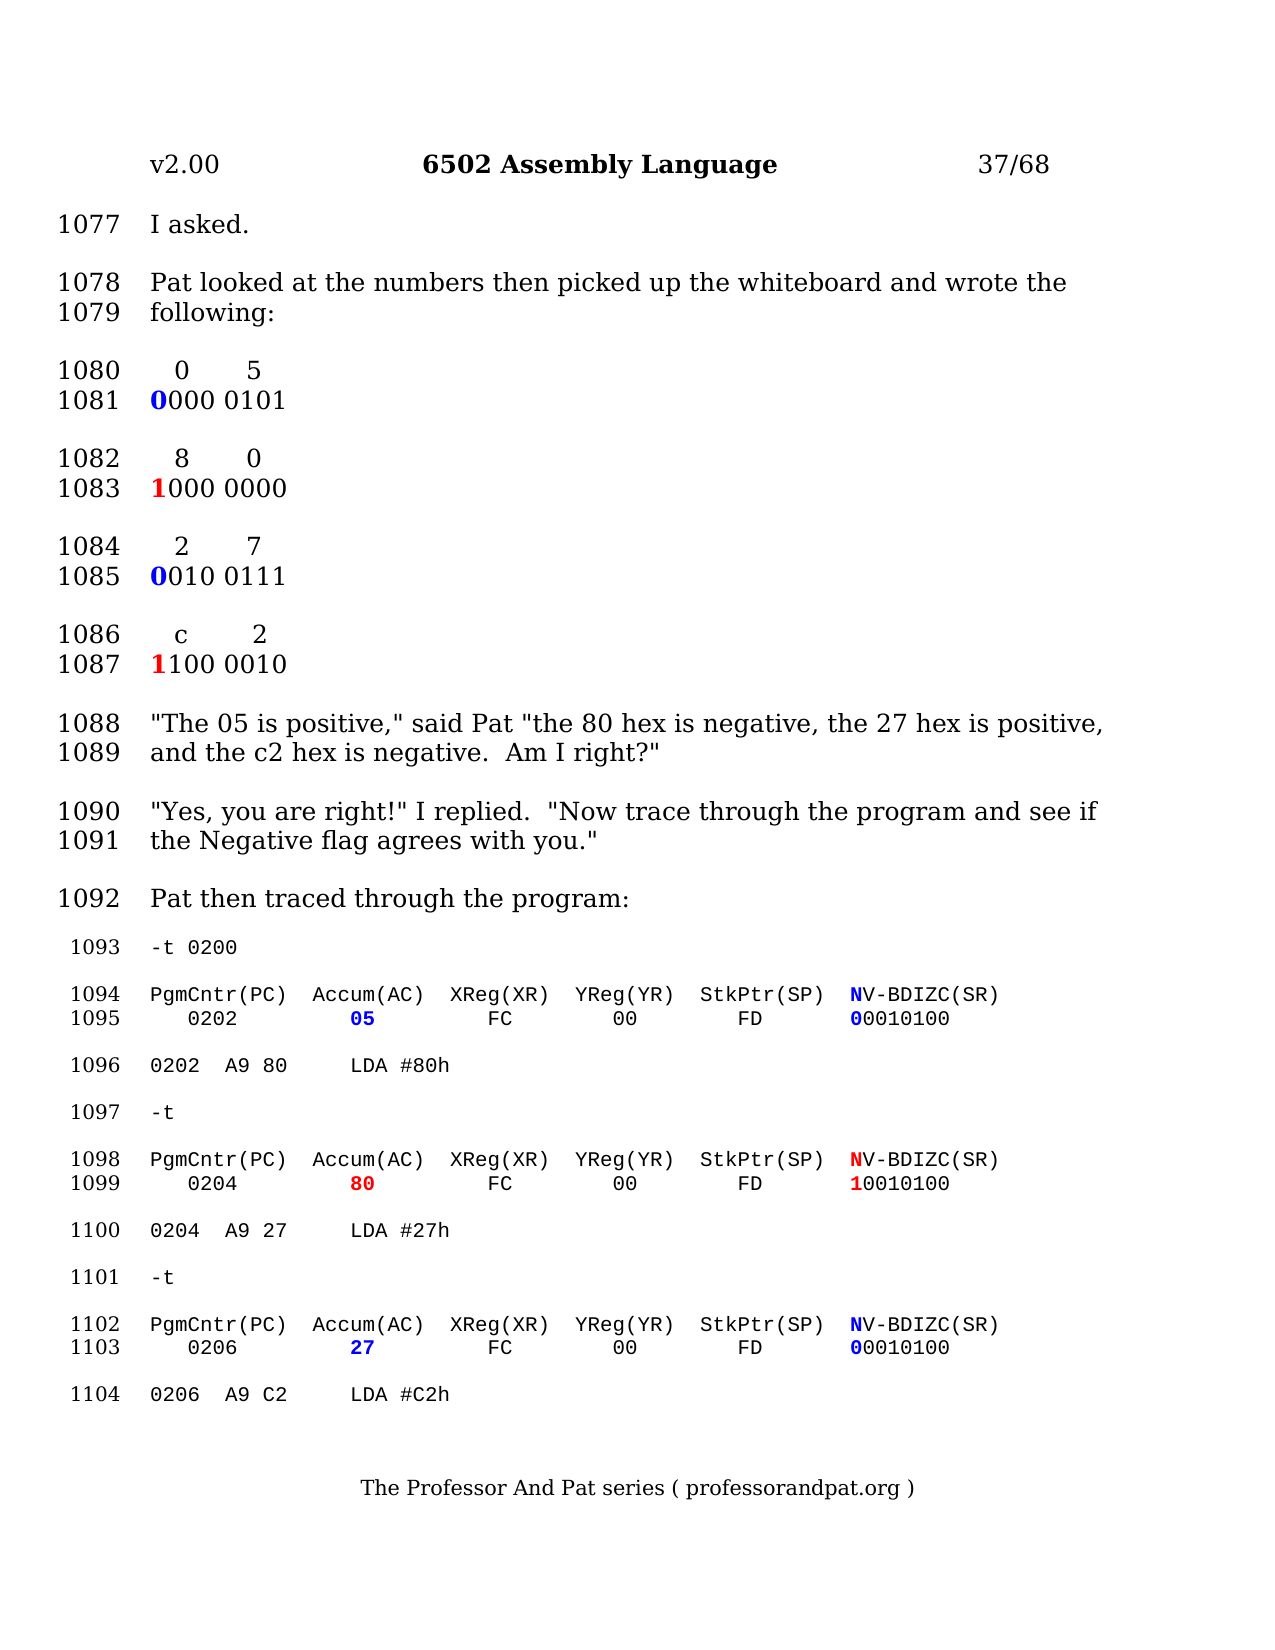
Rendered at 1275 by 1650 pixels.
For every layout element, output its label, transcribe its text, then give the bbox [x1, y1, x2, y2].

text Pat looked at the numbers then picked up the whiteboard and wrote the following: [150, 268, 1125, 327]
text 1100 0010 [150, 650, 1125, 679]
text 0202 05 FC 00 FD 00010100 [150, 1008, 1125, 1031]
text 0 5 [150, 356, 1125, 386]
text -t 0200 [150, 937, 1125, 961]
text 0204 A9 27 LDA #27h [150, 1220, 1125, 1243]
text Pat then traced through the program: [150, 884, 1125, 914]
text "Yes, you are right!" I replied. "Now trace through the program and see if the Negative flag agrees with you." [150, 797, 1125, 855]
text 8 0 [150, 444, 1125, 474]
text PgmCntr(PC) Accum(AC) XReg(XR) YReg(YR) StkPtr(SP) NV-BDIZC(SR) [150, 984, 1125, 1008]
text PgmCntr(PC) Accum(AC) XReg(XR) YReg(YR) StkPtr(SP) NV-BDIZC(SR) [150, 1149, 1125, 1173]
text 0206 27 FC 00 FD 00010100 [150, 1337, 1125, 1361]
text -t [150, 1267, 1125, 1290]
text 0202 A9 80 LDA #80h [150, 1055, 1125, 1078]
text 1000 0000 [150, 474, 1125, 503]
text 2 7 [150, 533, 1125, 562]
text I asked. [150, 210, 1125, 239]
text c 2 [150, 621, 1125, 650]
text PgmCntr(PC) Accum(AC) XReg(XR) YReg(YR) StkPtr(SP) NV-BDIZC(SR) [150, 1314, 1125, 1337]
text "The 05 is positive," said Pat "the 80 hex is negative, the 27 hex is positive, and the c2 hex is negative. Am I right?" [150, 709, 1125, 767]
text 0010 0111 [150, 562, 1125, 591]
text -t [150, 1102, 1125, 1126]
text 0204 80 FC 00 FD 10010100 [150, 1173, 1125, 1196]
text 0206 A9 C2 LDA #C2h [150, 1384, 1125, 1408]
text 0000 0101 [150, 386, 1125, 415]
